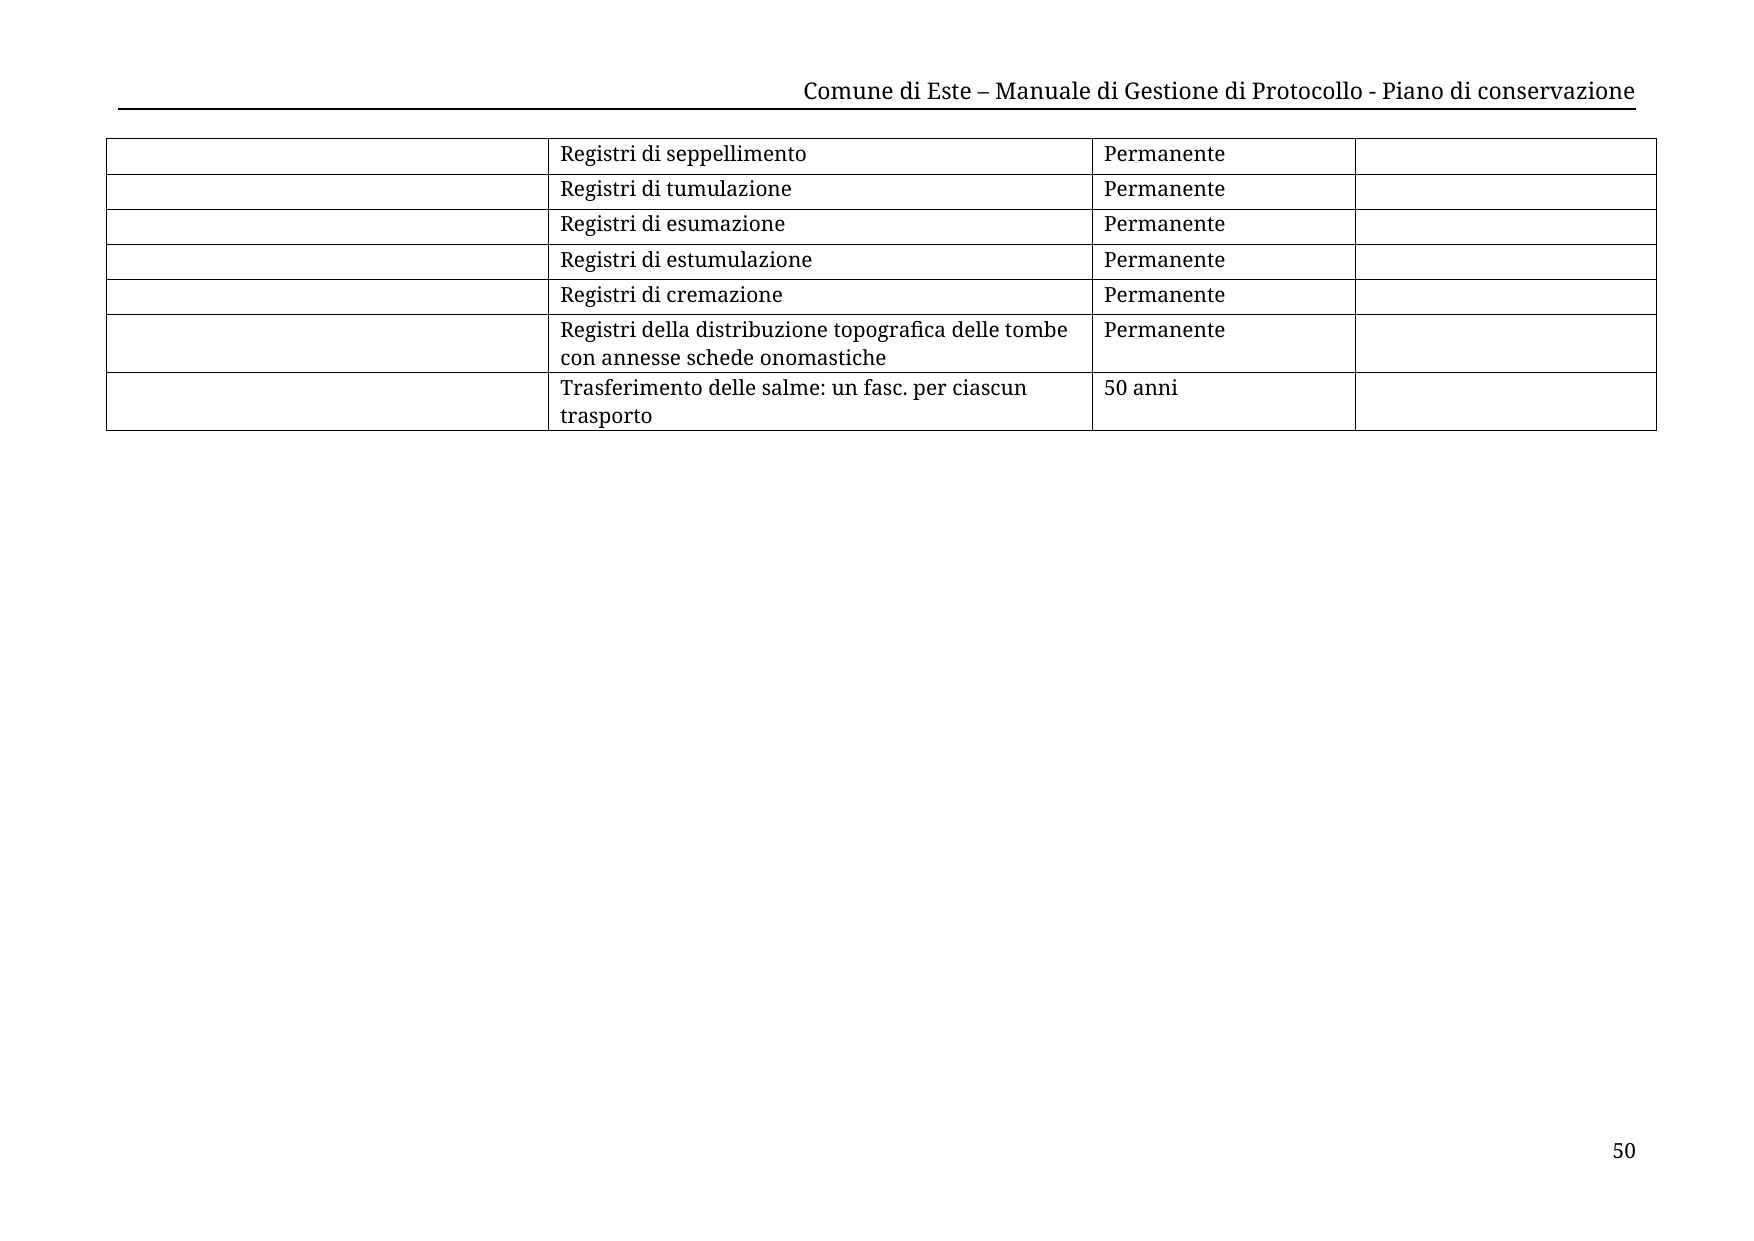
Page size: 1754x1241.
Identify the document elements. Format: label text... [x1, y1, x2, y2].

table_cell Trasferimento delle salme: un fasc. per ciascun trasporto [549, 373, 1092, 430]
table_cell Registri di cremazione [549, 280, 1092, 314]
table_cell Registri di esumazione [549, 210, 1092, 244]
table_cell Permanente [1093, 245, 1355, 279]
table_cell [1356, 280, 1656, 314]
table_cell [1356, 373, 1656, 430]
table_cell [107, 175, 548, 208]
table_cell [1356, 139, 1656, 173]
table_cell Permanente [1093, 280, 1355, 314]
table_cell [1356, 315, 1656, 372]
table_cell Permanente [1093, 210, 1355, 244]
table_cell Registri di seppellimento [549, 139, 1092, 173]
table_cell [107, 139, 548, 173]
table_cell [1356, 175, 1656, 208]
table_cell [1356, 245, 1656, 279]
table_cell Registri della distribuzione topografica delle tombe con annesse schede onomastiche [549, 315, 1092, 372]
table_cell Permanente [1093, 315, 1355, 372]
table_cell [107, 245, 548, 279]
table_cell Permanente [1093, 175, 1355, 208]
table_cell Registri di estumulazione [549, 245, 1092, 279]
table_cell [107, 315, 548, 372]
table_cell [107, 210, 548, 244]
table_cell [107, 280, 548, 314]
table_cell Registri di tumulazione [549, 175, 1092, 208]
table_cell 50 anni [1093, 373, 1355, 430]
table_cell [1356, 210, 1656, 244]
table_cell [107, 373, 548, 430]
table_cell Permanente [1093, 139, 1355, 173]
